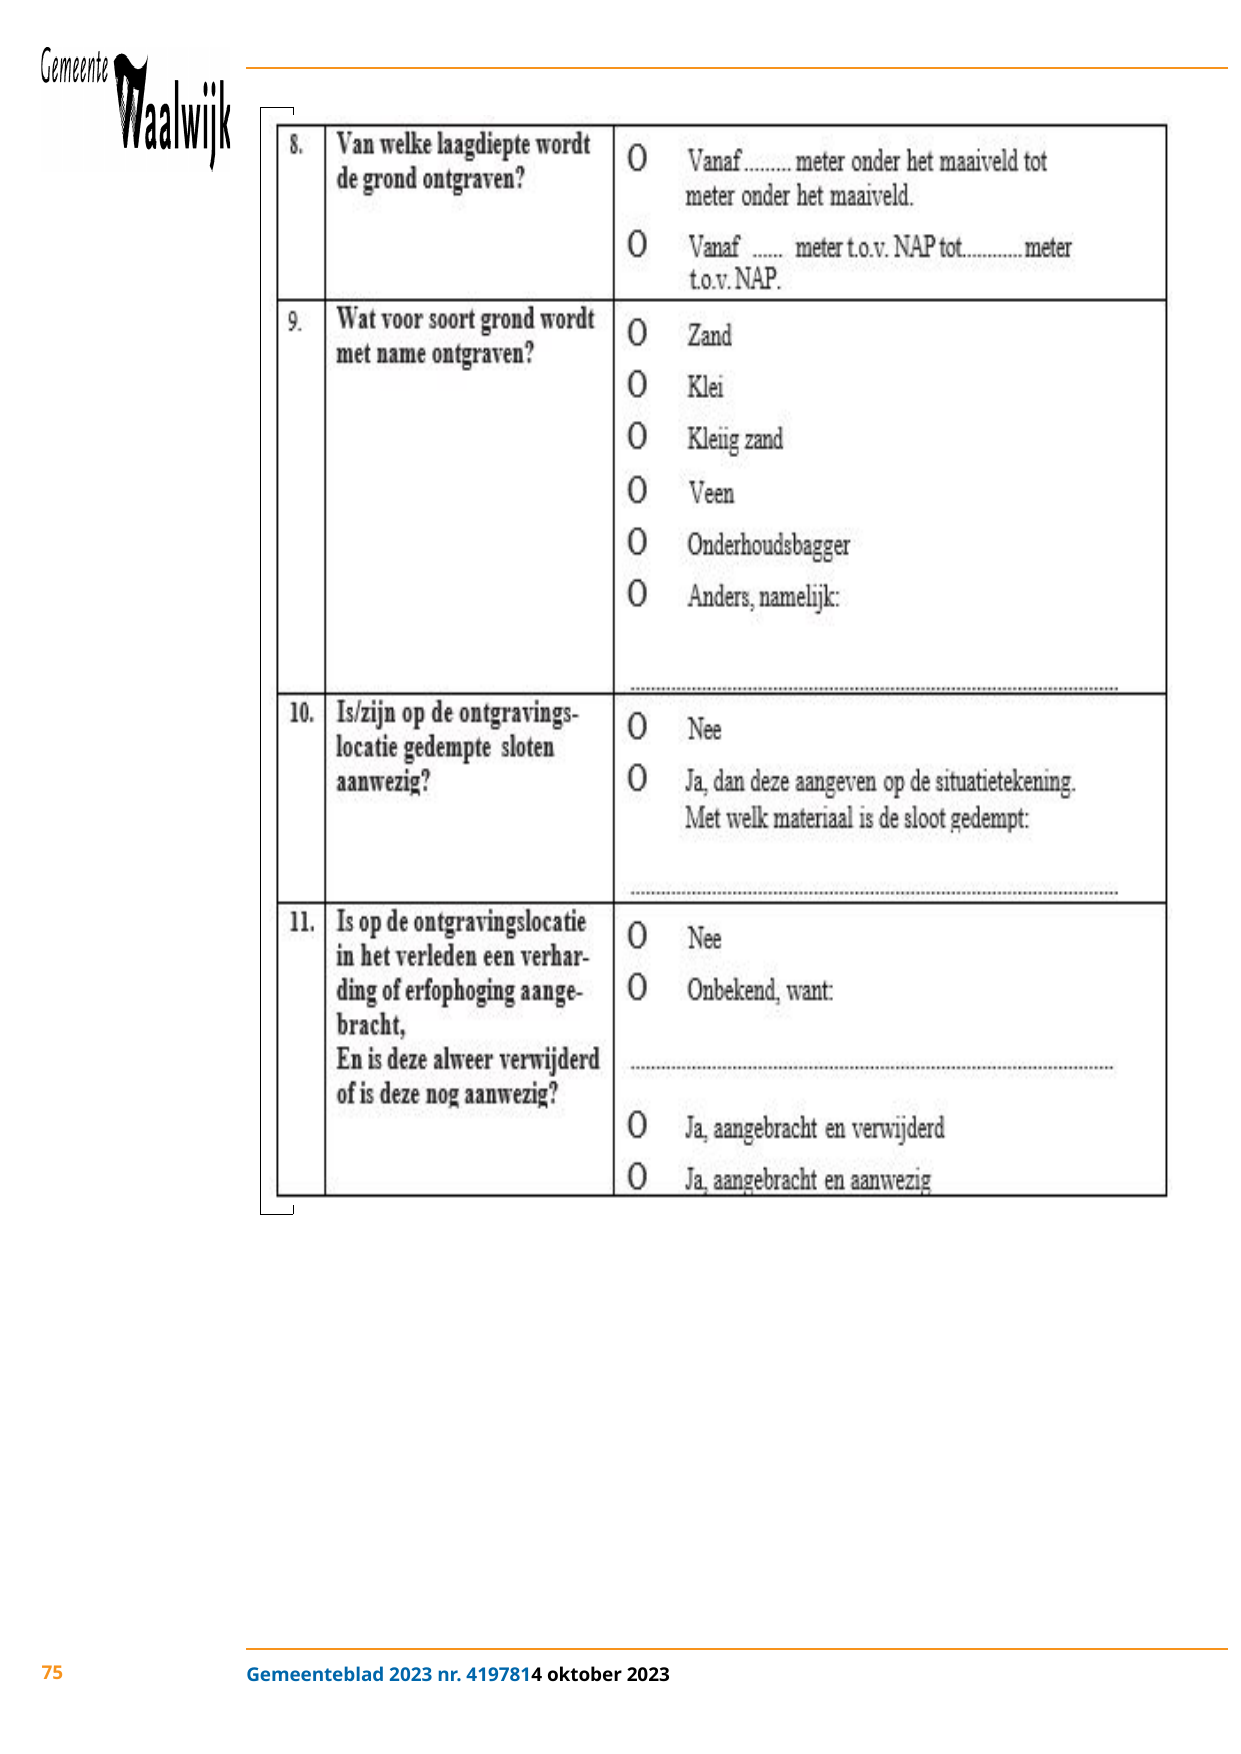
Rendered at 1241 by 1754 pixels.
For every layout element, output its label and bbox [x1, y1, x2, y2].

picture [268, 115, 1173, 1205]
picture [41, 47, 231, 172]
